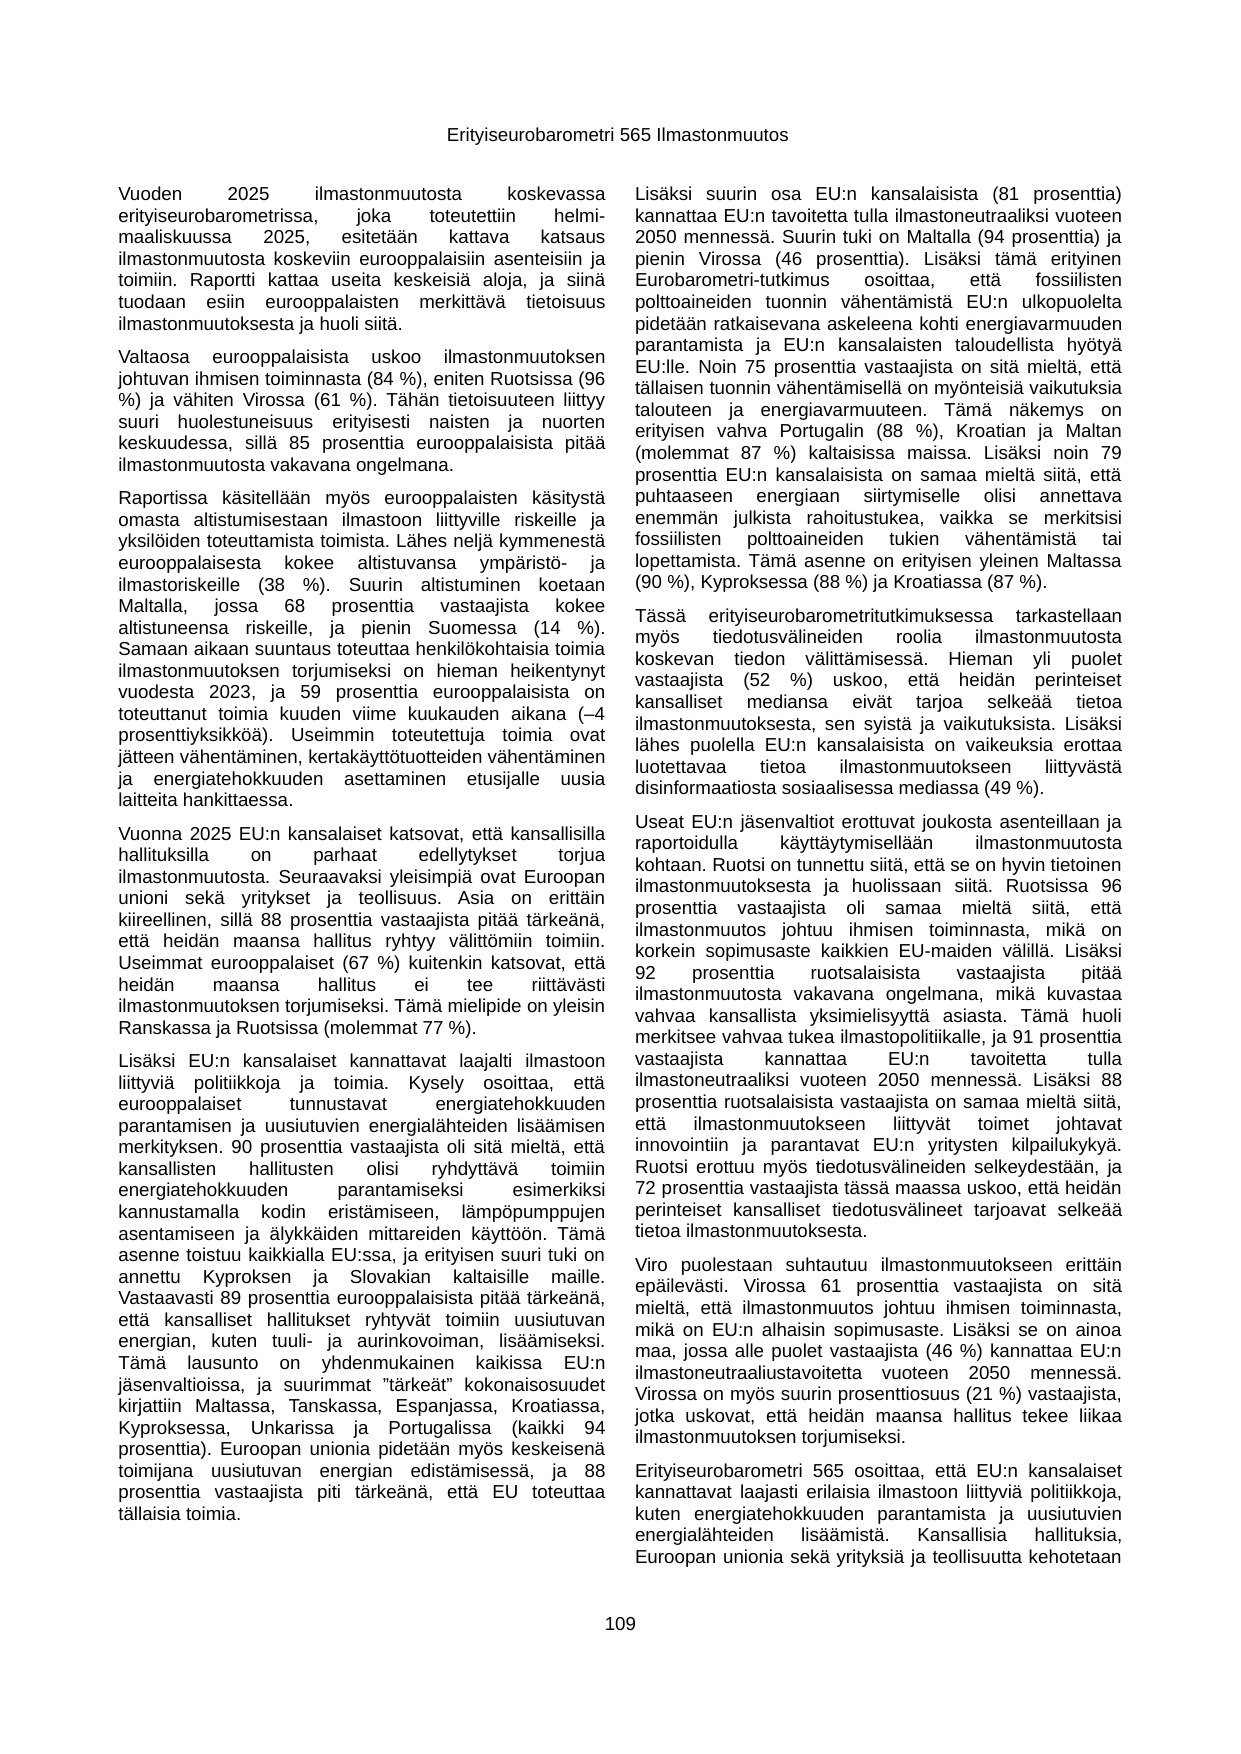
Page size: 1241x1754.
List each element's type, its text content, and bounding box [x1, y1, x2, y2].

text Vuoden 2025 ilmastonmuutosta koskevassa erityiseurobarometrissa, joka toteutettiin helmi-maaliskuussa 2025, esitetään kattava katsaus ilmastonmuutosta koskeviin eurooppalaisiin asenteisiin ja toimiin. Raportti kattaa useita keskeisiä aloja, ja siinä tuodaan esiin eurooppalaisten merkittävä tietoisuus ilmastonmuutoksesta ja huoli siitä. [118, 183, 605, 334]
text Erityiseurobarometri 565 osoittaa, että EU:n kansalaiset kannattavat laajasti erilaisia ilmastoon liittyviä politiikkoja, kuten energiatehokkuuden parantamista ja uusiutuvien energialähteiden lisäämistä. Kansallisia hallituksia, Euroopan unionia sekä yrityksiä ja teollisuutta kehotetaan [635, 1459, 1122, 1567]
text Valtaosa eurooppalaisista uskoo ilmastonmuutoksen johtuvan ihmisen toiminnasta (84 %), eniten Ruotsissa (96 %) ja vähiten Virossa (61 %). Tähän tietoisuuteen liittyy suuri huolestuneisuus erityisesti naisten ja nuorten keskuudessa, sillä 85 prosenttia eurooppalaisista pitää ilmastonmuutosta vakavana ongelmana. [118, 346, 605, 475]
text Vuonna 2025 EU:n kansalaiset katsovat, että kansallisilla hallituksilla on parhaat edellytykset torjua ilmastonmuutosta. Seuraavaksi yleisimpiä ovat Euroopan unioni sekä yritykset ja teollisuus. Asia on erittäin kiireellinen, sillä 88 prosenttia vastaajista pitää tärkeänä, että heidän maansa hallitus ryhtyy välittömiin toimiin. Useimmat eurooppalaiset (67 %) kuitenkin katsovat, että heidän maansa hallitus ei tee riittävästi ilmastonmuutoksen torjumiseksi. Tämä mielipide on yleisin Ranskassa ja Ruotsissa (molemmat 77 %). [118, 822, 605, 1038]
text Raportissa käsitellään myös eurooppalaisten käsitystä omasta altistumisestaan ilmastoon liittyville riskeille ja yksilöiden toteuttamista toimista. Lähes neljä kymmenestä eurooppalaisesta kokee altistuvansa ympäristö- ja ilmastoriskeille (38 %). Suurin altistuminen koetaan Maltalla, jossa 68 prosenttia vastaajista kokee altistuneensa riskeille, ja pienin Suomessa (14 %). Samaan aikaan suuntaus toteuttaa henkilökohtaisia toimia ilmastonmuutoksen torjumiseksi on hieman heikentynyt vuodesta 2023, ja 59 prosenttia eurooppalaisista on toteuttanut toimia kuuden viime kuukauden aikana (–4 prosenttiyksikköä). Useimmin toteutettuja toimia ovat jätteen vähentäminen, kertakäyttötuotteiden vähentäminen ja energiatehokkuuden asettaminen etusijalle uusia laitteita hankittaessa. [118, 487, 605, 811]
text Lisäksi EU:n kansalaiset kannattavat laajalti ilmastoon liittyviä politiikkoja ja toimia. Kysely osoittaa, että eurooppalaiset tunnustavat energiatehokkuuden parantamisen ja uusiutuvien energialähteiden lisäämisen merkityksen. 90 prosenttia vastaajista oli sitä mieltä, että kansallisten hallitusten olisi ryhdyttävä toimiin energiatehokkuuden parantamiseksi esimerkiksi kannustamalla kodin eristämiseen, lämpöpumppujen asentamiseen ja älykkäiden mittareiden käyttöön. Tämä asenne toistuu kaikkialla EU:ssa, ja erityisen suuri tuki on annettu Kyproksen ja Slovakian kaltaisille maille. Vastaavasti 89 prosenttia eurooppalaisista pitää tärkeänä, että kansalliset hallitukset ryhtyvät toimiin uusiutuvan energian, kuten tuuli- ja aurinkovoiman, lisäämiseksi. Tämä lausunto on yhdenmukainen kaikissa EU:n jäsenvaltioissa, ja suurimmat ”tärkeät” kokonaisosuudet kirjattiin Maltassa, Tanskassa, Espanjassa, Kroatiassa, Kyproksessa, Unkarissa ja Portugalissa (kaikki 94 prosenttia). Euroopan unionia pidetään myös keskeisenä toimijana uusiutuvan energian edistämisessä, ja 88 prosenttia vastaajista piti tärkeänä, että EU toteuttaa tällaisia toimia. [118, 1050, 605, 1524]
text Lisäksi suurin osa EU:n kansalaisista (81 prosenttia) kannattaa EU:n tavoitetta tulla ilmastoneutraaliksi vuoteen 2050 mennessä. Suurin tuki on Maltalla (94 prosenttia) ja pienin Virossa (46 prosenttia). Lisäksi tämä erityinen Eurobarometri-tutkimus osoittaa, että fossiilisten polttoaineiden tuonnin vähentämistä EU:n ulkopuolelta pidetään ratkaisevana askeleena kohti energiavarmuuden parantamista ja EU:n kansalaisten taloudellista hyötyä EU:lle. Noin 75 prosenttia vastaajista on sitä mieltä, että tällaisen tuonnin vähentämisellä on myönteisiä vaikutuksia talouteen ja energiavarmuuteen. Tämä näkemys on erityisen vahva Portugalin (88 %), Kroatian ja Maltan (molemmat 87 %) kaltaisissa maissa. Lisäksi noin 79 prosenttia EU:n kansalaisista on samaa mieltä siitä, että puhtaaseen energiaan siirtymiselle olisi annettava enemmän julkista rahoitustukea, vaikka se merkitsisi fossiilisten polttoaineiden tukien vähentämistä tai lopettamista. Tämä asenne on erityisen yleinen Maltassa (90 %), Kyproksessa (88 %) ja Kroatiassa (87 %). [635, 183, 1122, 593]
text Useat EU:n jäsenvaltiot erottuvat joukosta asenteillaan ja raportoidulla käyttäytymisellään ilmastonmuutosta kohtaan. Ruotsi on tunnettu siitä, että se on hyvin tietoinen ilmastonmuutoksesta ja huolissaan siitä. Ruotsissa 96 prosenttia vastaajista oli samaa mieltä siitä, että ilmastonmuutos johtuu ihmisen toiminnasta, mikä on korkein sopimusaste kaikkien EU-maiden välillä. Lisäksi 92 prosenttia ruotsalaisista vastaajista pitää ilmastonmuutosta vakavana ongelmana, mikä kuvastaa vahvaa kansallista yksimielisyyttä asiasta. Tämä huoli merkitsee vahvaa tukea ilmastopolitiikalle, ja 91 prosenttia vastaajista kannattaa EU:n tavoitetta tulla ilmastoneutraaliksi vuoteen 2050 mennessä. Lisäksi 88 prosenttia ruotsalaisista vastaajista on samaa mieltä siitä, että ilmastonmuutokseen liittyvät toimet johtavat innovointiin ja parantavat EU:n yritysten kilpailukykyä. Ruotsi erottuu myös tiedotusvälineiden selkeydestään, ja 72 prosenttia vastaajista tässä maassa uskoo, että heidän perinteiset kansalliset tiedotusvälineet tarjoavat selkeää tietoa ilmastonmuutoksesta. [635, 811, 1122, 1242]
text Viro puolestaan suhtautuu ilmastonmuutokseen erittäin epäilevästi. Virossa 61 prosenttia vastaajista on sitä mieltä, että ilmastonmuutos johtuu ihmisen toiminnasta, mikä on EU:n alhaisin sopimusaste. Lisäksi se on ainoa maa, jossa alle puolet vastaajista (46 %) kannattaa EU:n ilmastoneutraaliustavoitetta vuoteen 2050 mennessä. Virossa on myös suurin prosenttiosuus (21 %) vastaajista, jotka uskovat, että heidän maansa hallitus tekee liikaa ilmastonmuutoksen torjumiseksi. [635, 1254, 1122, 1448]
text Tässä erityiseurobarometritutkimuksessa tarkastellaan myös tiedotusvälineiden roolia ilmastonmuutosta koskevan tiedon välittämisessä. Hieman yli puolet vastaajista (52 %) uskoo, että heidän perinteiset kansalliset mediansa eivät tarjoa selkeää tietoa ilmastonmuutoksesta, sen syistä ja vaikutuksista. Lisäksi lähes puolella EU:n kansalaisista on vaikeuksia erottaa luotettavaa tietoa ilmastonmuutokseen liittyvästä disinformaatiosta sosiaalisessa mediassa (49 %). [635, 604, 1122, 799]
